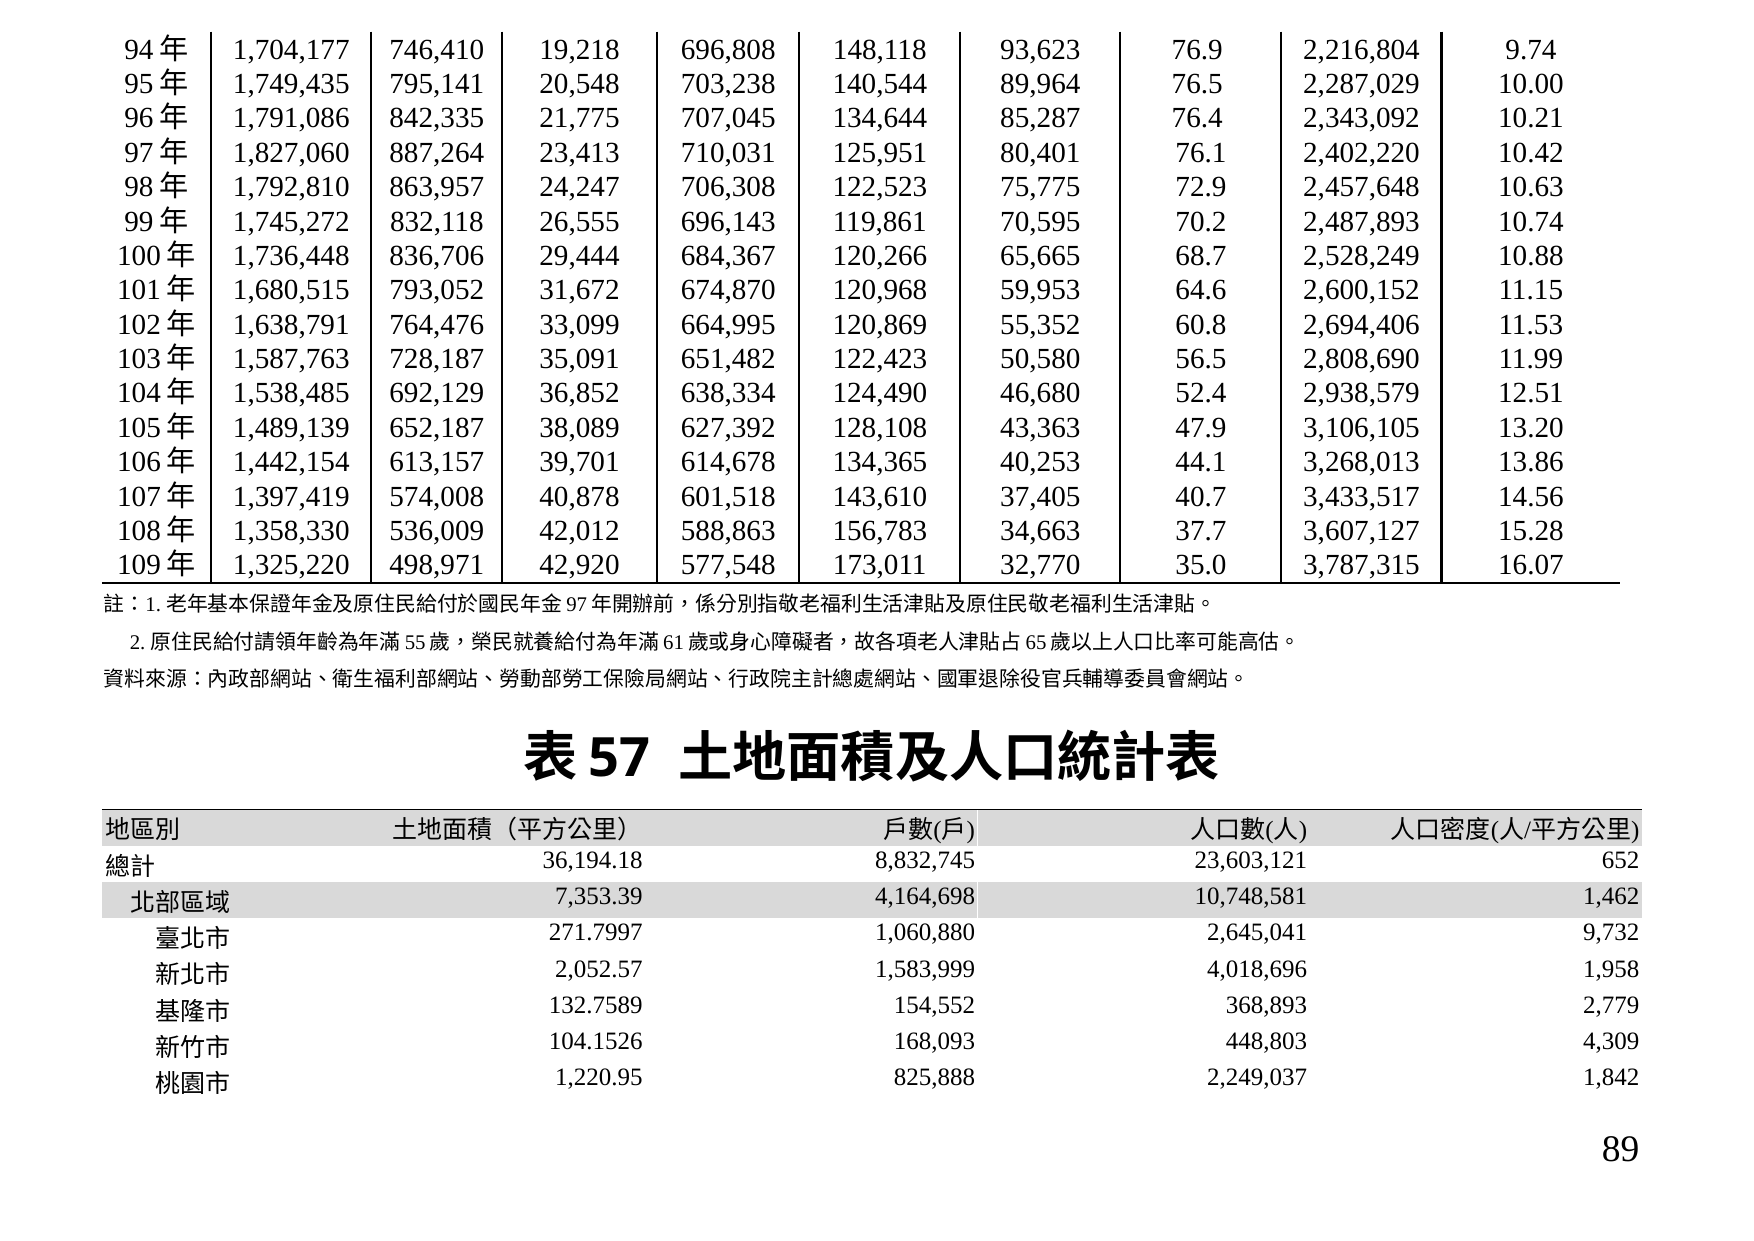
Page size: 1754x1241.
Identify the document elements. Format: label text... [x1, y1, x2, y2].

table_cell 35,091 [503, 341, 656, 375]
table_cell 148,118 [800, 32, 959, 66]
table_cell 9.74 [1443, 32, 1620, 66]
table_cell 134,365 [800, 444, 959, 478]
table_header 戶數(戶) [645, 810, 977, 846]
table_cell 89,964 [961, 66, 1119, 100]
table_cell 2,343,092 [1282, 100, 1440, 135]
table_cell 696,808 [658, 32, 798, 66]
table_cell 29,444 [503, 238, 656, 272]
table_cell 122,523 [800, 169, 959, 203]
table_cell 85,287 [961, 100, 1119, 135]
table_cell 39,701 [503, 444, 656, 478]
table_cell 1,489,139 [212, 410, 370, 444]
table_cell 107年 [102, 479, 210, 513]
table_cell 577,548 [658, 547, 798, 582]
table_cell 728,187 [372, 341, 501, 375]
table_cell 684,367 [658, 238, 798, 272]
table_cell 887,264 [372, 135, 501, 169]
table_cell 140,544 [800, 66, 959, 100]
table_cell 793,052 [372, 272, 501, 307]
table_cell 60.8 [1121, 307, 1280, 341]
table_cell 1,060,880 [645, 919, 977, 955]
table_cell 31,672 [503, 272, 656, 307]
table_cell 50,580 [961, 341, 1119, 375]
table_cell 93,623 [961, 32, 1119, 66]
table_cell 651,482 [658, 341, 798, 375]
table_cell 10.88 [1443, 238, 1620, 272]
table_cell 37,405 [961, 479, 1119, 513]
table_cell 120,869 [800, 307, 959, 341]
table_cell 3,433,517 [1282, 479, 1440, 513]
table_cell 448,803 [978, 1027, 1310, 1063]
table_cell 125,951 [800, 135, 959, 169]
table_cell 368,893 [978, 991, 1310, 1027]
table_cell 124,490 [800, 375, 959, 410]
table_cell 1,791,086 [212, 100, 370, 135]
table_cell 70,595 [961, 204, 1119, 238]
table_cell 1,583,999 [645, 955, 977, 991]
table_cell 1,325,220 [212, 547, 370, 582]
table_cell 674,870 [658, 272, 798, 307]
table_cell 10.74 [1443, 204, 1620, 238]
table_cell 638,334 [658, 375, 798, 410]
table_cell 2,528,249 [1282, 238, 1440, 272]
table_cell 588,863 [658, 513, 798, 547]
table_cell 842,335 [372, 100, 501, 135]
subtitle 表57 土地面積及人口統計表 [103, 696, 1639, 809]
table_cell 70.2 [1121, 204, 1280, 238]
table_cell 1,397,419 [212, 479, 370, 513]
table_cell 4,309 [1310, 1027, 1642, 1063]
table_cell 664,995 [658, 307, 798, 341]
table_header 人口數(人) [978, 810, 1310, 846]
table_cell 94年 [102, 32, 210, 66]
table_cell 47.9 [1121, 410, 1280, 444]
table_cell 746,410 [372, 32, 501, 66]
table_cell 44.1 [1121, 444, 1280, 478]
table_cell 109年 [102, 547, 210, 582]
table_cell 1,827,060 [212, 135, 370, 169]
table_cell 652 [1310, 846, 1642, 882]
table_cell 96年 [102, 100, 210, 135]
table_cell 120,266 [800, 238, 959, 272]
table_cell 1,638,791 [212, 307, 370, 341]
table_cell 3,106,105 [1282, 410, 1440, 444]
table_cell 3,607,127 [1282, 513, 1440, 547]
table_cell 168,093 [645, 1027, 977, 1063]
table_cell 1,680,515 [212, 272, 370, 307]
table_cell 10.42 [1443, 135, 1620, 169]
table_cell 120,968 [800, 272, 959, 307]
table_cell 863,957 [372, 169, 501, 203]
table_cell 72.9 [1121, 169, 1280, 203]
table_cell 76.1 [1121, 135, 1280, 169]
table_cell 16.07 [1443, 547, 1620, 582]
table_cell 36,194.18 [313, 846, 645, 882]
table_cell 100年 [102, 238, 210, 272]
table_cell 1,358,330 [212, 513, 370, 547]
table_cell 56.5 [1121, 341, 1280, 375]
table_cell 102年 [102, 307, 210, 341]
table_cell 10.63 [1443, 169, 1620, 203]
table_cell 101年 [102, 272, 210, 307]
table_cell 2,249,037 [978, 1064, 1310, 1100]
table_header 地區別 [102, 810, 313, 846]
table_cell 104.1526 [313, 1027, 645, 1063]
text 註：1. 老年基本保證年金及原住民給付於國民年金97年開辦前，係分別指敬老福利生活津貼及原住民敬老福利生活津貼。 [103, 584, 1639, 621]
table_cell 76.4 [1121, 100, 1280, 135]
table_cell 2,779 [1310, 991, 1642, 1027]
table_cell 1,587,763 [212, 341, 370, 375]
table_cell 1,842 [1310, 1064, 1642, 1100]
table_cell 11.15 [1443, 272, 1620, 307]
table_cell 64.6 [1121, 272, 1280, 307]
table_cell 1,538,485 [212, 375, 370, 410]
table_cell 9,732 [1310, 919, 1642, 955]
table_cell 76.9 [1121, 32, 1280, 66]
table_cell 2,287,029 [1282, 66, 1440, 100]
table_cell 95年 [102, 66, 210, 100]
text 資料來源：內政部網站、衛生福利部網站、勞動部勞工保險局網站、行政院主計總處網站、國軍退除役官兵輔導委員會網站。 [103, 659, 1639, 696]
table_cell 26,555 [503, 204, 656, 238]
table_cell 1,220.95 [313, 1064, 645, 1100]
table_cell 271.7997 [313, 919, 645, 955]
table_cell 19,218 [503, 32, 656, 66]
table_cell 1,792,810 [212, 169, 370, 203]
table_header 土地面積（平方公里） [313, 810, 645, 846]
table_cell 7,353.39 [313, 882, 645, 918]
table_cell 24,247 [503, 169, 656, 203]
table_cell 68.7 [1121, 238, 1280, 272]
table_cell 總計 [102, 846, 313, 882]
table_cell 764,476 [372, 307, 501, 341]
table_cell 2,402,220 [1282, 135, 1440, 169]
table_cell 10.00 [1443, 66, 1620, 100]
table_cell 34,663 [961, 513, 1119, 547]
table_cell 703,238 [658, 66, 798, 100]
table_cell 北部區域 [102, 882, 313, 918]
table_cell 1,462 [1310, 882, 1642, 918]
table_cell 11.99 [1443, 341, 1620, 375]
table_cell 10,748,581 [978, 882, 1310, 918]
table_cell 2,938,579 [1282, 375, 1440, 410]
table_cell 75,775 [961, 169, 1119, 203]
table_cell 2,694,406 [1282, 307, 1440, 341]
table_cell 2,600,152 [1282, 272, 1440, 307]
table_cell 2,052.57 [313, 955, 645, 991]
table_cell 3,268,013 [1282, 444, 1440, 478]
table_cell 692,129 [372, 375, 501, 410]
table_cell 11.53 [1443, 307, 1620, 341]
table_cell 76.5 [1121, 66, 1280, 100]
table_cell 128,108 [800, 410, 959, 444]
table_cell 新竹市 [102, 1027, 313, 1063]
table_cell 32,770 [961, 547, 1119, 582]
table_cell 36,852 [503, 375, 656, 410]
table_cell 832,118 [372, 204, 501, 238]
table_cell 2,457,648 [1282, 169, 1440, 203]
table_cell 1,958 [1310, 955, 1642, 991]
table_cell 498,971 [372, 547, 501, 582]
table_cell 106年 [102, 444, 210, 478]
table_cell 134,644 [800, 100, 959, 135]
table_cell 105年 [102, 410, 210, 444]
table_cell 臺北市 [102, 919, 313, 955]
table_cell 97年 [102, 135, 210, 169]
table_cell 2,645,041 [978, 919, 1310, 955]
table_cell 98年 [102, 169, 210, 203]
table_cell 1,736,448 [212, 238, 370, 272]
table_cell 55,352 [961, 307, 1119, 341]
table_cell 2,487,893 [1282, 204, 1440, 238]
table_cell 707,045 [658, 100, 798, 135]
table_cell 614,678 [658, 444, 798, 478]
table_cell 2,216,804 [1282, 32, 1440, 66]
table_cell 15.28 [1443, 513, 1620, 547]
table_cell 14.56 [1443, 479, 1620, 513]
table_cell 80,401 [961, 135, 1119, 169]
table_cell 10.21 [1443, 100, 1620, 135]
table_cell 13.20 [1443, 410, 1620, 444]
table_cell 33,099 [503, 307, 656, 341]
table_cell 103年 [102, 341, 210, 375]
table_cell 652,187 [372, 410, 501, 444]
table_cell 23,603,121 [978, 846, 1310, 882]
table_cell 706,308 [658, 169, 798, 203]
table_cell 13.86 [1443, 444, 1620, 478]
table_cell 104年 [102, 375, 210, 410]
table_cell 825,888 [645, 1064, 977, 1100]
table_cell 37.7 [1121, 513, 1280, 547]
table_cell 119,861 [800, 204, 959, 238]
table_cell 42,012 [503, 513, 656, 547]
text 2. 原住民給付請領年齡為年滿55歲，榮民就養給付為年滿61歲或身心障礙者，故各項老人津貼占65歲以上人口比率可能高估。 [103, 621, 1639, 659]
table_cell 601,518 [658, 479, 798, 513]
table_cell 795,141 [372, 66, 501, 100]
table_cell 143,610 [800, 479, 959, 513]
table_cell 132.7589 [313, 991, 645, 1027]
table_cell 836,706 [372, 238, 501, 272]
table_cell 46,680 [961, 375, 1119, 410]
table_cell 59,953 [961, 272, 1119, 307]
table_cell 桃園市 [102, 1064, 313, 1100]
table_cell 1,745,272 [212, 204, 370, 238]
table_cell 42,920 [503, 547, 656, 582]
table_cell 23,413 [503, 135, 656, 169]
table_cell 40.7 [1121, 479, 1280, 513]
table_cell 52.4 [1121, 375, 1280, 410]
table_cell 35.0 [1121, 547, 1280, 582]
table_cell 40,878 [503, 479, 656, 513]
table_cell 65,665 [961, 238, 1119, 272]
table_cell 574,008 [372, 479, 501, 513]
table_cell 99年 [102, 204, 210, 238]
table_cell 38,089 [503, 410, 656, 444]
table_cell 43,363 [961, 410, 1119, 444]
table_cell 4,018,696 [978, 955, 1310, 991]
table_cell 40,253 [961, 444, 1119, 478]
table_cell 基隆市 [102, 991, 313, 1027]
table_cell 4,164,698 [645, 882, 977, 918]
table_cell 20,548 [503, 66, 656, 100]
table_cell 613,157 [372, 444, 501, 478]
table_cell 154,552 [645, 991, 977, 1027]
table_cell 1,442,154 [212, 444, 370, 478]
table_cell 1,704,177 [212, 32, 370, 66]
table_cell 173,011 [800, 547, 959, 582]
table_cell 108年 [102, 513, 210, 547]
table_cell 1,749,435 [212, 66, 370, 100]
table_cell 8,832,745 [645, 846, 977, 882]
table_header 人口密度(人/平方公里) [1310, 810, 1642, 846]
table_cell 696,143 [658, 204, 798, 238]
table_cell 710,031 [658, 135, 798, 169]
table_cell 627,392 [658, 410, 798, 444]
table_cell 122,423 [800, 341, 959, 375]
table_cell 2,808,690 [1282, 341, 1440, 375]
table_cell 156,783 [800, 513, 959, 547]
table_cell 536,009 [372, 513, 501, 547]
table_cell 21,775 [503, 100, 656, 135]
table_cell 12.51 [1443, 375, 1620, 410]
table_cell 3,787,315 [1282, 547, 1440, 582]
table_cell 新北市 [102, 955, 313, 991]
